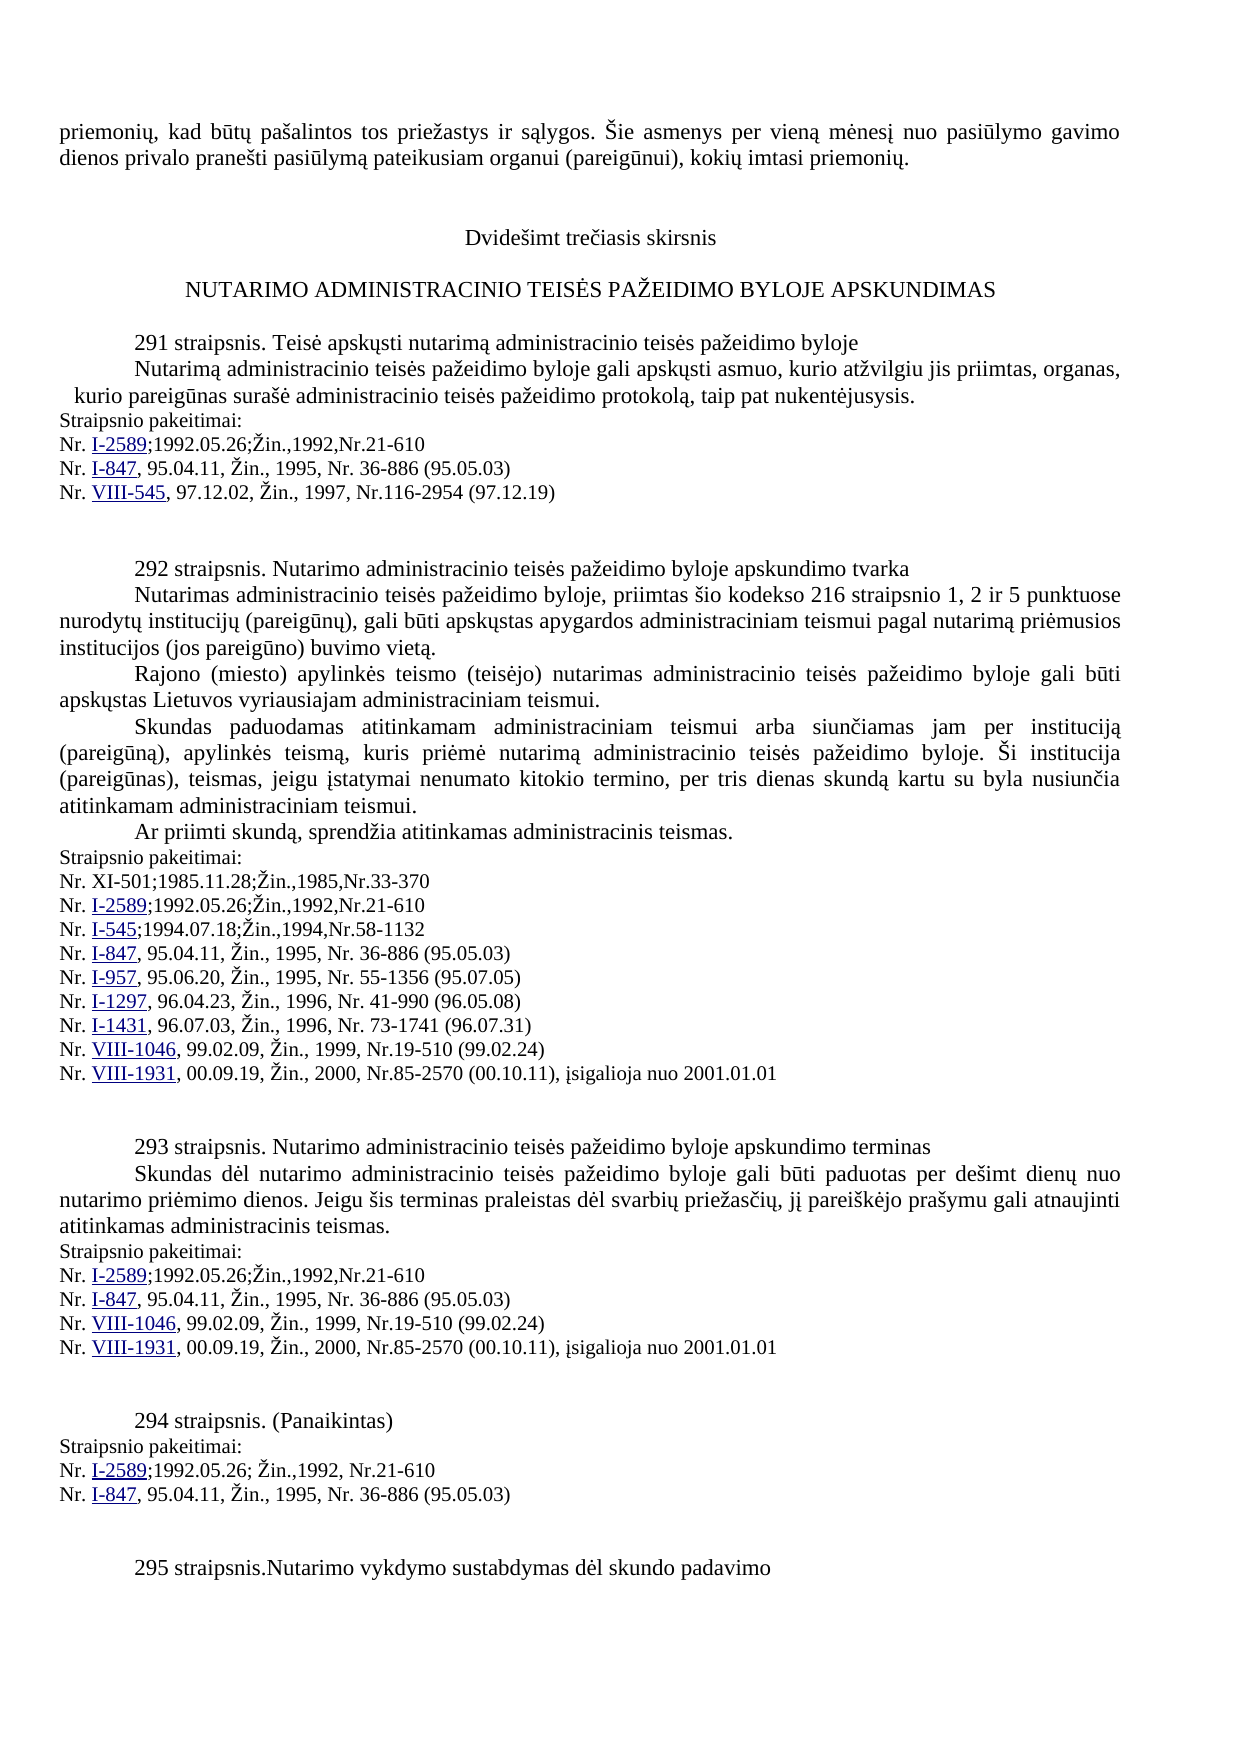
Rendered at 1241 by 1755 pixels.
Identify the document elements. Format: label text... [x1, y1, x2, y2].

text Nr. VIII-1931, 00.09.19, Žin., 2000, Nr.85-2570 (00.10.11), įsigalioja nuo 2001.01.01 [59, 1061, 1122, 1085]
text Ar priimti skundą, sprendžia atitinkamas administracinis teismas. [59, 818, 1122, 844]
text NUTARIMO ADMINISTRACINIO TEISĖS PAŽEIDIMO BYLOJE APSKUNDIMAS [59, 276, 1122, 303]
text Nr. I-2589;1992.05.26;Žin.,1992,Nr.21-610 [59, 1263, 1122, 1287]
text Nr. I-847, 95.04.11, Žin., 1995, Nr. 36-886 (95.05.03) [59, 1287, 1122, 1311]
text Nr. I-2589;1992.05.26; Žin.,1992, Nr.21-610 [59, 1458, 1122, 1482]
text Nr. I-2589;1992.05.26;Žin.,1992,Nr.21-610 [59, 893, 1122, 917]
text Nr. VIII-1931, 00.09.19, Žin., 2000, Nr.85-2570 (00.10.11), įsigalioja nuo 2001.01.01 [59, 1335, 1122, 1359]
text priemonių, kad būtų pašalintos tos priežastys ir sąlygos. Šie asmenys per vieną mėnesį nuo pasiūlymo gavimo dienos privalo pranešti pasiūlymą pateikusiam organui (pareigūnui), kokių imtasi priemonių. [59, 118, 1122, 171]
text Nr. I-847, 95.04.11, Žin., 1995, Nr. 36-886 (95.05.03) [59, 456, 1122, 480]
text Straipsnio pakeitimai: [59, 408, 1122, 432]
text Nr. VIII-1046, 99.02.09, Žin., 1999, Nr.19-510 (99.02.24) [59, 1037, 1122, 1061]
text 295 straipsnis.Nutarimo vykdymo sustabdymas dėl skundo padavimo [59, 1554, 1122, 1580]
text Nr. VIII-545, 97.12.02, Žin., 1997, Nr.116-2954 (97.12.19) [59, 480, 1122, 504]
text Nr. I-847, 95.04.11, Žin., 1995, Nr. 36-886 (95.05.03) [59, 1482, 1122, 1506]
text Dvidešimt trečiasis skirsnis [59, 223, 1122, 250]
text Nr. I-1297, 96.04.23, Žin., 1996, Nr. 41-990 (96.05.08) [59, 989, 1122, 1013]
text Nr. XI-501;1985.11.28;Žin.,1985,Nr.33-370 [59, 869, 1122, 893]
text Nutarimas administracinio teisės pažeidimo byloje, priimtas šio kodekso 216 straipsnio 1, 2 ir 5 punktuose nurodytų institucijų (pareigūnų), gali būti apskųstas apygardos administraciniam teismui pagal nutarimą priėmusios institucijos (jos pareigūno) buvimo vietą. [59, 581, 1122, 660]
text Nr. I-847, 95.04.11, Žin., 1995, Nr. 36-886 (95.05.03) [59, 941, 1122, 965]
text 294 straipsnis. (Panaikintas) [59, 1407, 1122, 1433]
text 292 straipsnis. Nutarimo administracinio teisės pažeidimo byloje apskundimo tvarka [134, 555, 1122, 581]
text Straipsnio pakeitimai: [59, 1239, 1122, 1263]
text Rajono (miesto) apylinkės teismo (teisėjo) nutarimas administracinio teisės pažeidimo byloje gali būti apskųstas Lietuvos vyriausiajam administraciniam teismui. [59, 660, 1122, 713]
text 291 straipsnis. Teisė apskųsti nutarimą administracinio teisės pažeidimo byloje [134, 329, 1122, 355]
text Nr. I-545;1994.07.18;Žin.,1994,Nr.58-1132 [59, 917, 1122, 941]
text Straipsnio pakeitimai: [59, 844, 1122, 869]
text Nr. I-957, 95.06.20, Žin., 1995, Nr. 55-1356 (95.07.05) [59, 965, 1122, 989]
text Nr. I-1431, 96.07.03, Žin., 1996, Nr. 73-1741 (96.07.31) [59, 1013, 1122, 1037]
text Nr. VIII-1046, 99.02.09, Žin., 1999, Nr.19-510 (99.02.24) [59, 1311, 1122, 1335]
text Skundas paduodamas atitinkamam administraciniam teismui arba siunčiamas jam per instituciją (pareigūną), apylinkės teismą, kuris priėmė nutarimą administracinio teisės pažeidimo byloje. Ši institucija (pareigūnas), teismas, jeigu įstatymai nenumato kitokio termino, per tris dienas skundą kartu su byla nusiunčia atitinkamam administraciniam teismui. [59, 713, 1122, 818]
text Nutarimą administracinio teisės pažeidimo byloje gali apskųsti asmuo, kurio atžvilgiu jis priimtas, organas, kurio pareigūnas surašė administracinio teisės pažeidimo protokolą, taip pat nukentėjusysis. [74, 355, 1122, 408]
text 293 straipsnis. Nutarimo administracinio teisės pažeidimo byloje apskundimo terminas [134, 1133, 1122, 1160]
text Skundas dėl nutarimo administracinio teisės pažeidimo byloje gali būti paduotas per dešimt dienų nuo nutarimo priėmimo dienos. Jeigu šis terminas praleistas dėl svarbių priežasčių, jį pareiškėjo prašymu gali atnaujinti atitinkamas administracinis teismas. [59, 1160, 1122, 1239]
text Nr. I-2589;1992.05.26;Žin.,1992,Nr.21-610 [59, 432, 1122, 456]
text Straipsnio pakeitimai: [59, 1433, 1122, 1458]
